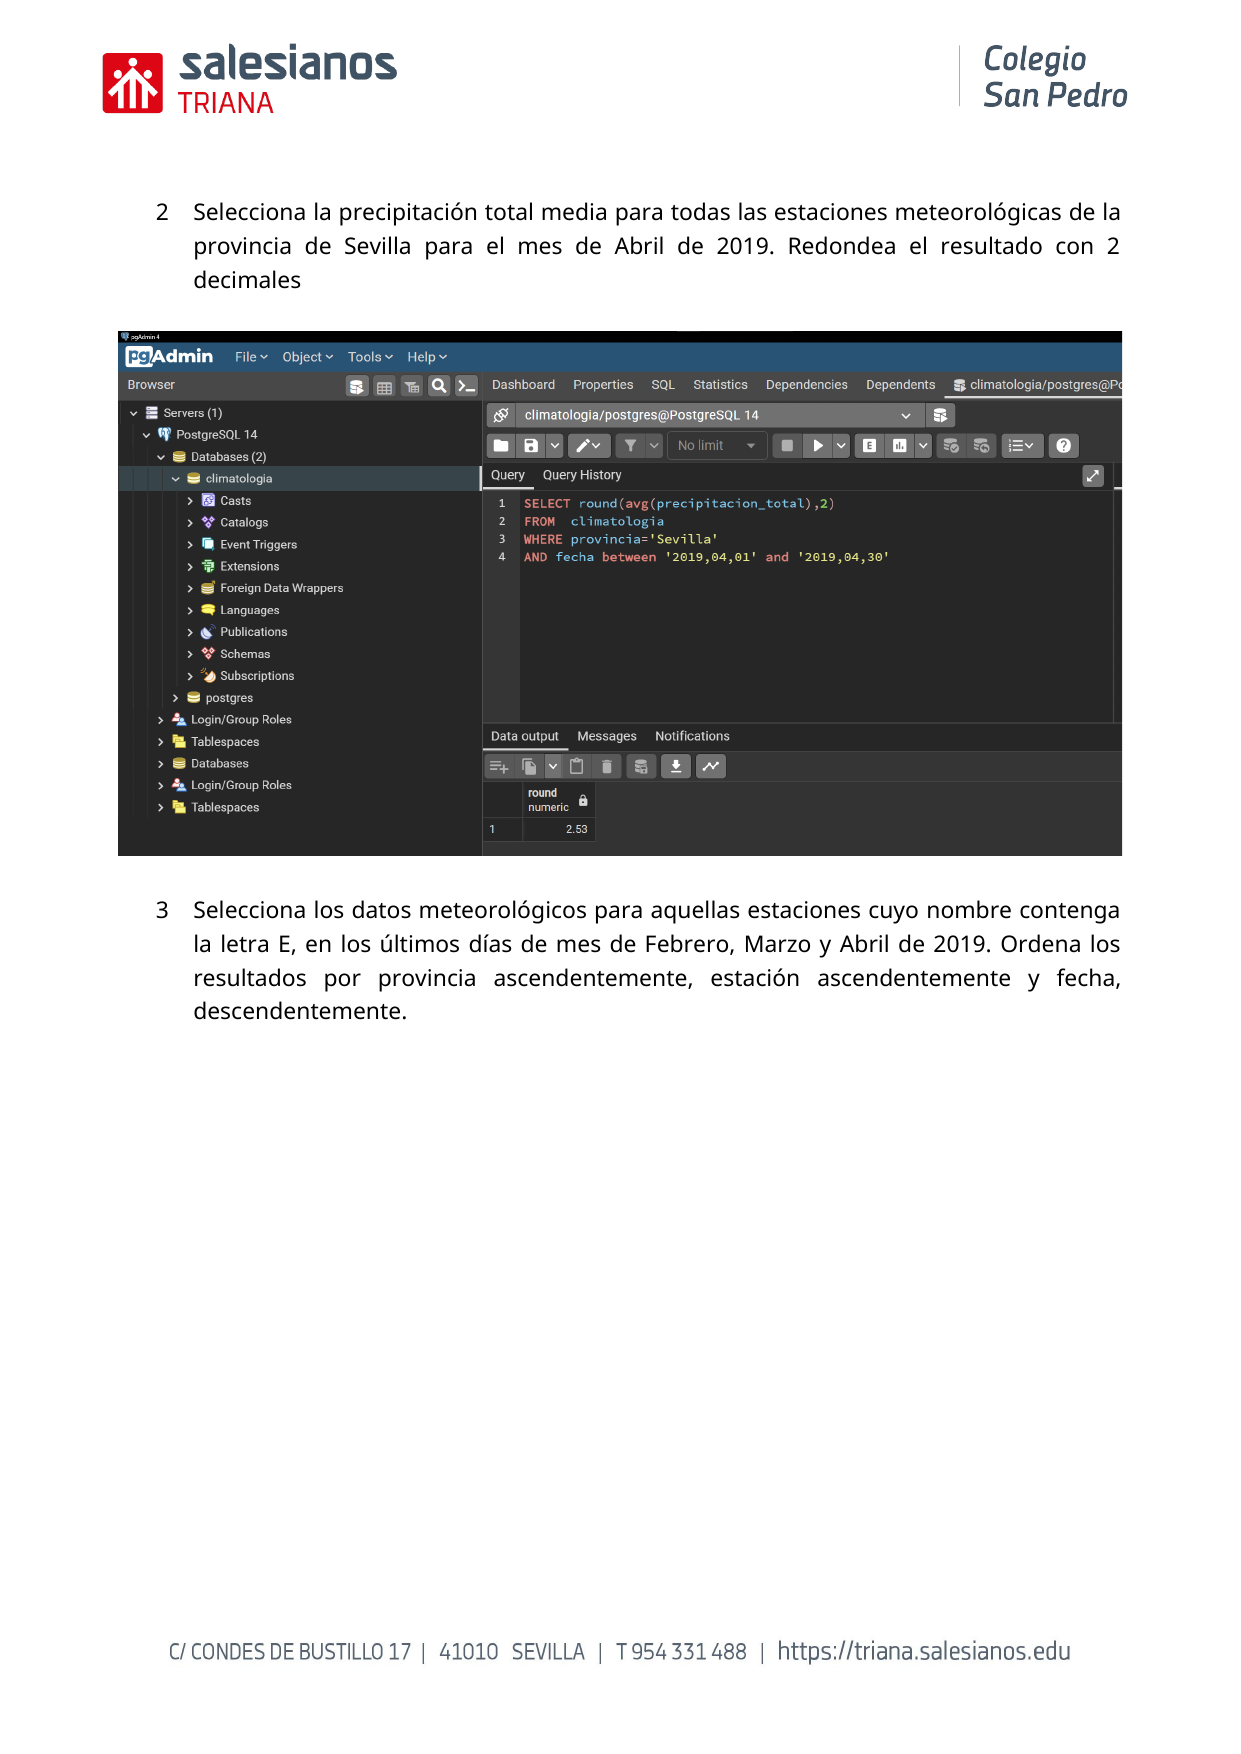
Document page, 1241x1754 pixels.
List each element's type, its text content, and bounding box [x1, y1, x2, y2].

picture [93, 28, 402, 125]
picture [951, 32, 1136, 122]
list Selecciona la precipitación total media para todas las estaciones meteorológicas de la provincia de Sevilla para el mes de Abril de 2019. Redondea el resultado con 2 decimales [156, 196, 1122, 295]
picture [118, 331, 1123, 856]
picture [0, 1632, 1241, 1699]
list Selecciona los datos meteorológicos para aquellas estaciones cuyo nombre contenga la letra E, en los últimos días de mes de Febrero, Marzo y Abril de 2019. Ordena los resultados por provincia ascendentemente, estación ascendentemente y fecha, descendentemente. [156, 894, 1122, 1027]
